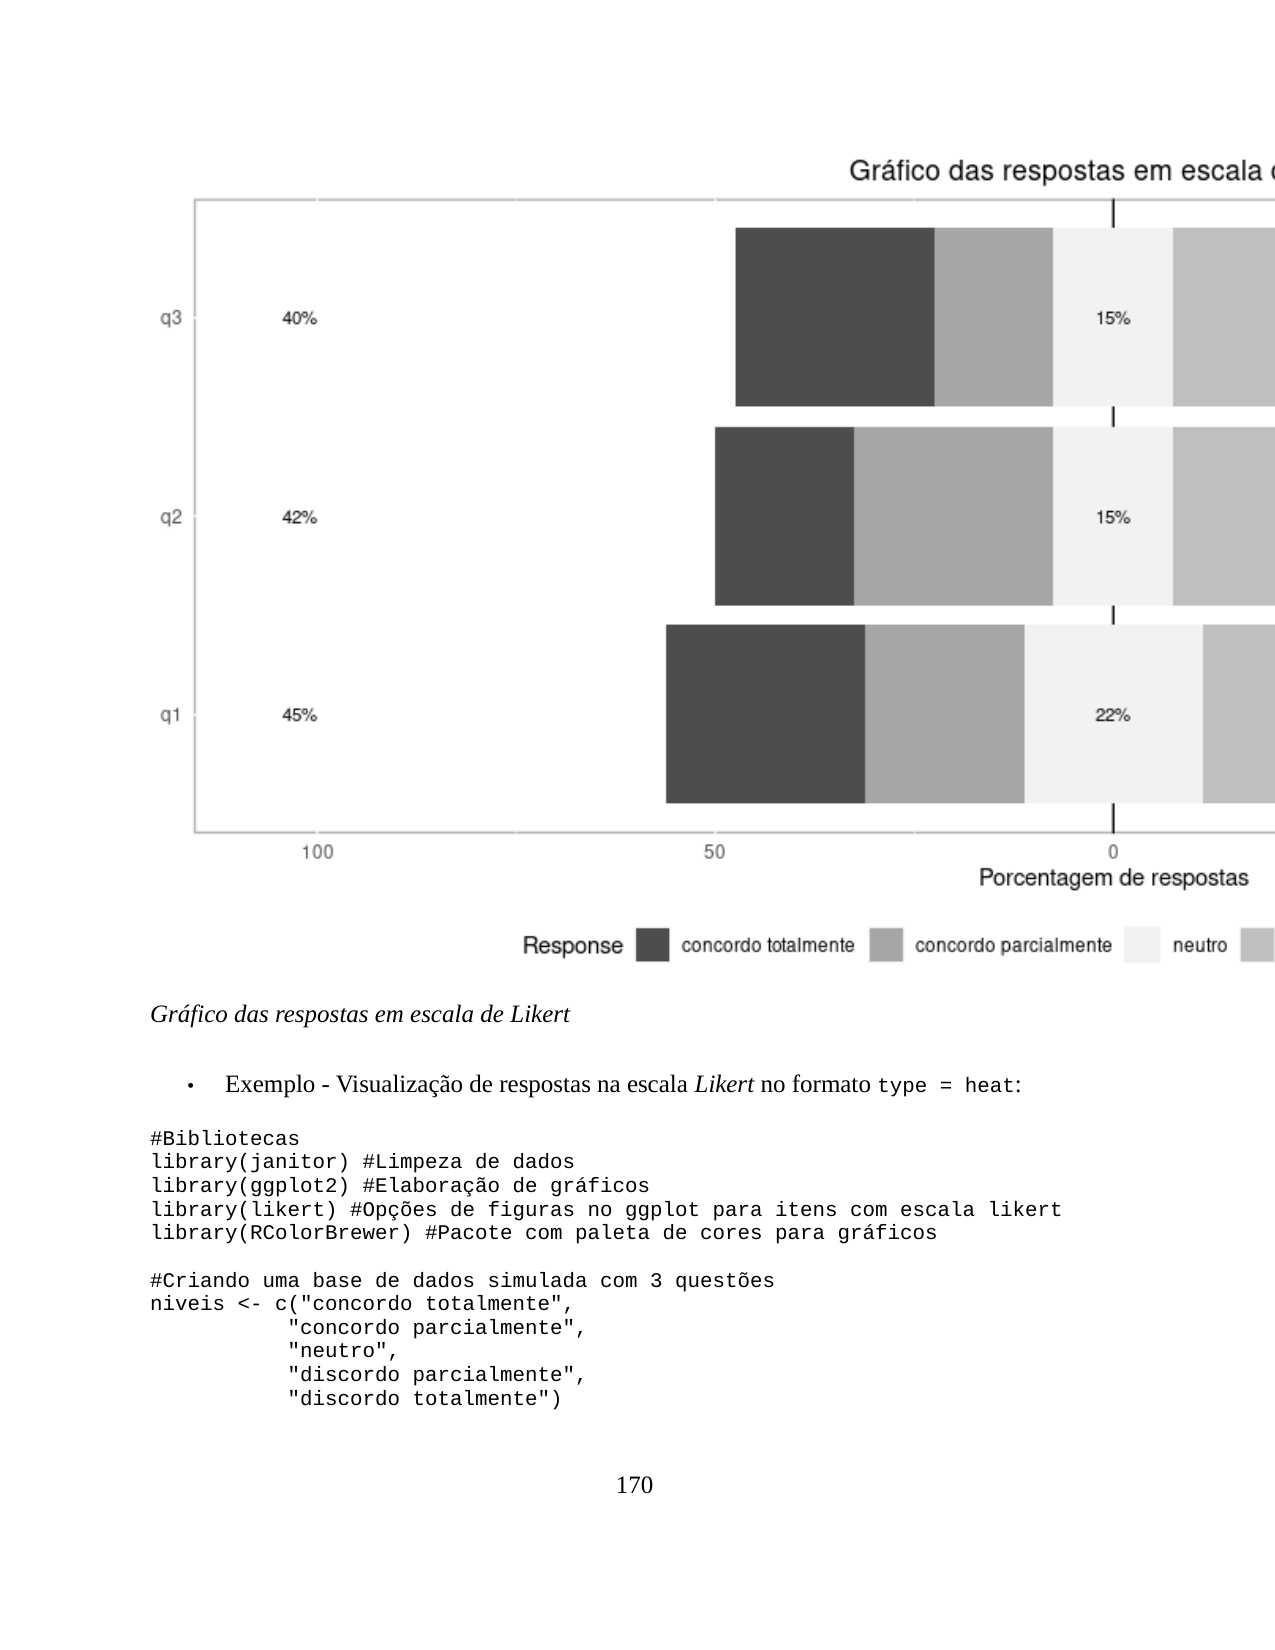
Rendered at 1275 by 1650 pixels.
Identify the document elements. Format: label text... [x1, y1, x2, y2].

list Exemplo - Visualização de respostas na escala Likert no formato type = heat: [187, 1069, 1125, 1128]
text library(janitor) #Limpeza de dados [150, 1151, 1125, 1175]
text library(likert) #Opções de figuras no ggplot para itens com escala likert [150, 1199, 1125, 1222]
text "discordo totalmente") [150, 1388, 1125, 1411]
text library(ggplot2) #Elaboração de gráficos [150, 1175, 1125, 1199]
text "discordo parcialmente", [150, 1364, 1125, 1388]
text niveis <- c("concordo totalmente", [150, 1293, 1125, 1317]
text #Criando uma base de dados simulada com 3 questões [150, 1269, 1125, 1293]
text "neutro", [150, 1341, 1125, 1364]
text "concordo parcialmente", [150, 1317, 1125, 1341]
text Gráfico das respostas em escala de Likert [150, 999, 1125, 1028]
picture [150, 150, 1275, 987]
text #Bibliotecas [150, 1128, 1125, 1151]
text library(RColorBrewer) #Pacote com paleta de cores para gráficos [150, 1222, 1125, 1246]
